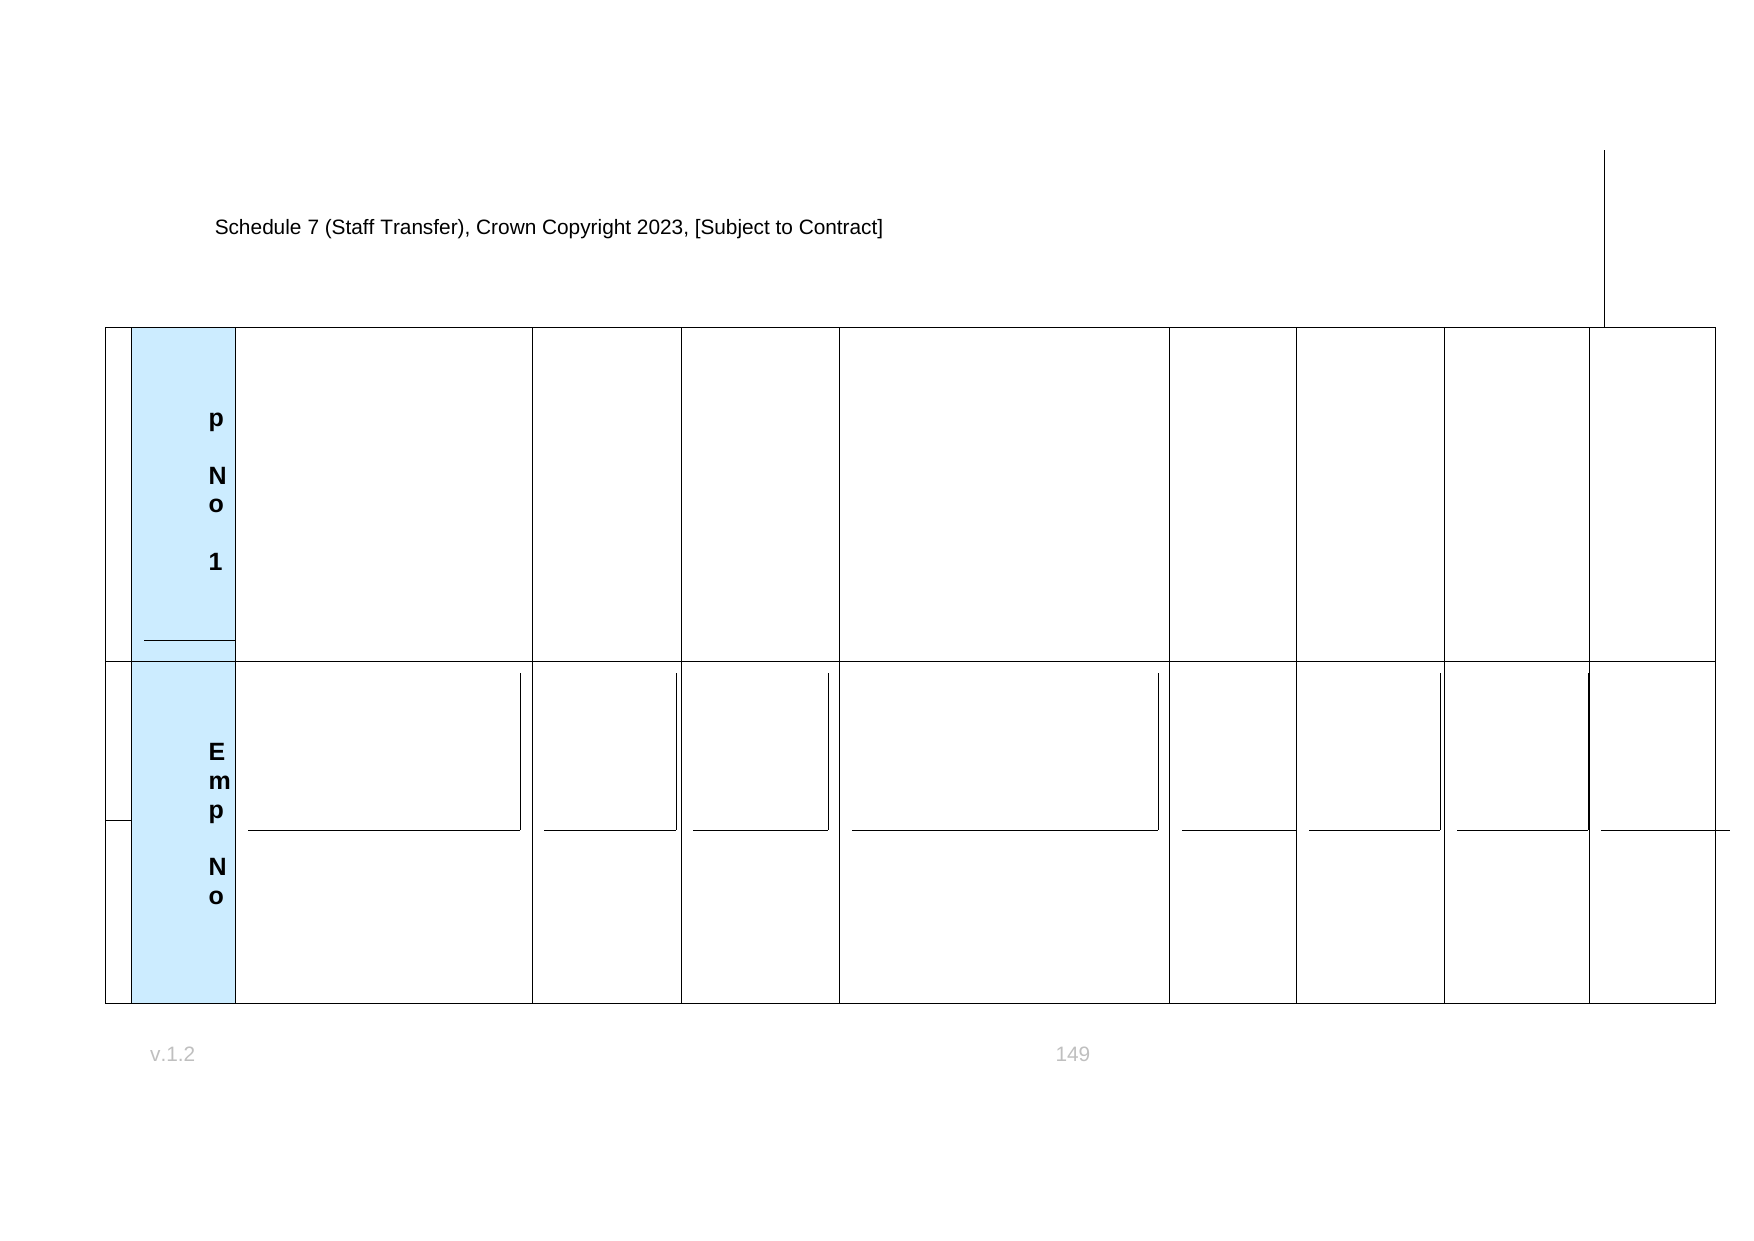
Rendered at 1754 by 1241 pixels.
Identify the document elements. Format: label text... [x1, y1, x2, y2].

table_cell [840, 328, 1169, 661]
table_cell Emp No [132, 662, 235, 1003]
table_cell [106, 662, 131, 820]
table_cell p No 1 [132, 328, 235, 661]
table_cell [1445, 662, 1589, 1003]
table_cell [682, 328, 839, 661]
table_cell [1590, 662, 1715, 1003]
table_cell [840, 662, 1169, 1003]
table_cell [1297, 662, 1444, 1003]
table_cell [236, 328, 532, 661]
table_cell [1716, 661, 1730, 830]
table_cell [1716, 831, 1730, 1003]
table_cell [1590, 328, 1715, 661]
table_cell [1170, 328, 1296, 661]
table_cell [533, 662, 681, 1003]
table_cell [106, 821, 131, 1003]
table_cell [106, 328, 131, 661]
table_cell [1170, 662, 1296, 1003]
table_cell [1716, 327, 1730, 661]
table_cell [236, 662, 532, 1003]
table_cell [1297, 328, 1444, 661]
table_cell [533, 328, 681, 661]
table_cell [1445, 328, 1589, 661]
table_cell [682, 662, 839, 1003]
